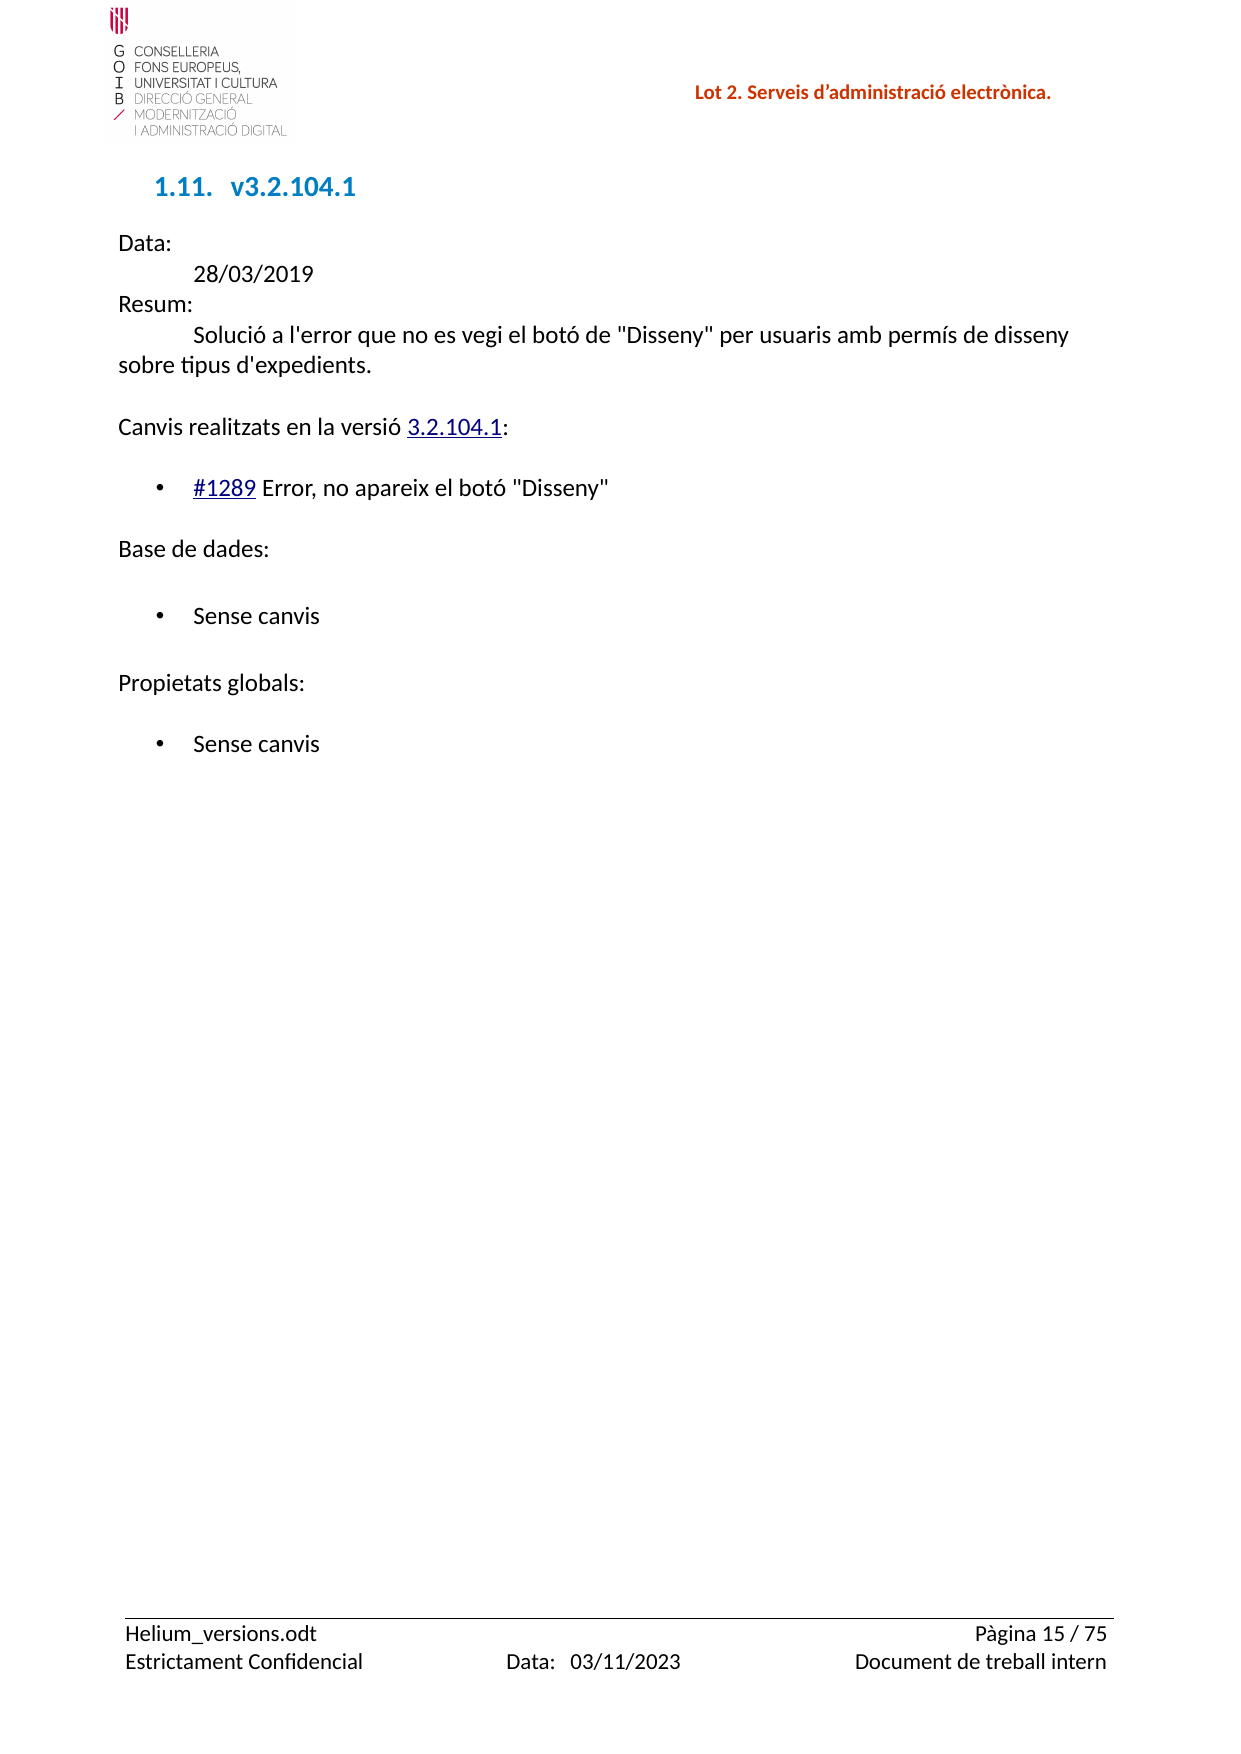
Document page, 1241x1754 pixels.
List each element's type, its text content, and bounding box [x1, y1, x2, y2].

text Data: [118, 228, 1122, 258]
text Propietats globals: [118, 667, 1122, 697]
text Solució a l'error que no es vegi el botó de "Disseny" per usuaris amb permís de disseny sobre tipus d'expedients. [118, 319, 1122, 380]
text Resum: [118, 289, 1122, 319]
text 28/03/2019 [118, 258, 1122, 289]
text Base de dades: [118, 533, 1122, 563]
subtitle v3.2.104.1 [153, 168, 1122, 204]
picture [100, 0, 297, 144]
list Sense canvis [156, 728, 1122, 758]
text Canvis realitzats en la versió 3.2.104.1: [118, 411, 1122, 441]
list #1289 Error, no apareix el botó "Disseny" [156, 472, 1122, 502]
list Sense canvis [156, 600, 1122, 630]
